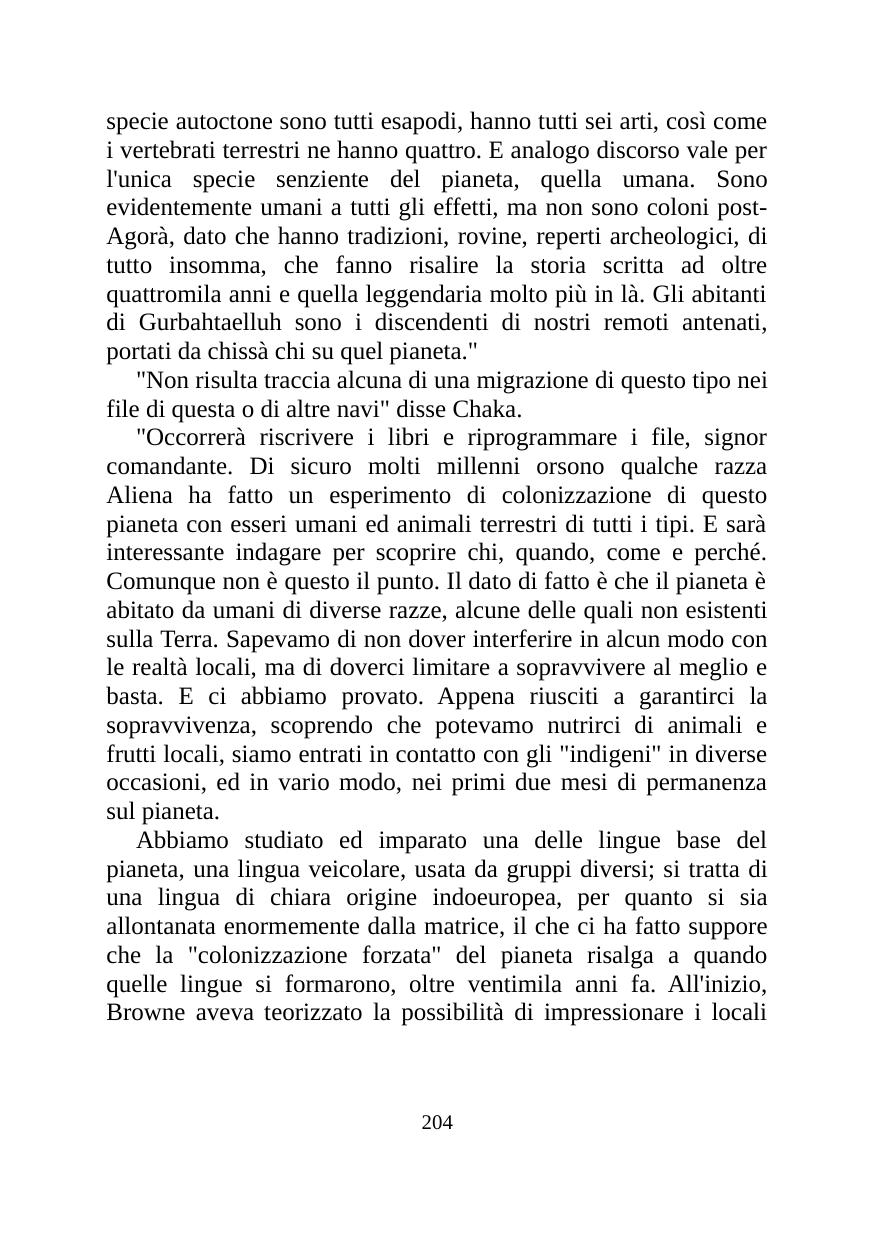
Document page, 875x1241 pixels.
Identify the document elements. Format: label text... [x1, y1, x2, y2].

text specie autoctone sono tutti esapodi, hanno tutti sei arti, così come i vertebrati terrestri ne hanno quattro. E analogo discorso vale per l'unica specie senziente del pianeta, quella umana. Sono evidentemente umani a tutti gli effetti, ma non sono coloni post-Agorà, dato che hanno tradizioni, rovine, reperti archeologici, di tutto insomma, che fanno risalire la storia scritta ad oltre quattromila anni e quella leggendaria molto più in là. Gli abitanti di Gurbahtaelluh sono i discendenti di nostri remoti antenati, portati da chissà chi su quel pianeta." [106, 106, 768, 365]
text Abbiamo studiato ed imparato una delle lingue base del pianeta, una lingua veicolare, usata da gruppi diversi; si tratta di una lingua di chiara origine indoeuropea, per quanto si sia allontanata enormemente dalla matrice, il che ci ha fatto suppore che la "colonizzazione forzata" del pianeta risalga a quando quelle lingue si formarono, oltre ventimila anni fa. All'inizio, Browne aveva teorizzato la possibilità di impressionare i locali [106, 825, 768, 1026]
text "Occorrerà riscrivere i libri e riprogrammare i file, signor comandante. Di sicuro molti millenni orsono qualche razza Aliena ha fatto un esperimento di colonizzazione di questo pianeta con esseri umani ed animali terrestri di tutti i tipi. E sarà interessante indagare per scoprire chi, quando, come e perché. Comunque non è questo il punto. Il dato di fatto è che il pianeta è abitato da umani di diverse razze, alcune delle quali non esistenti sulla Terra. Sapevamo di non dover interferire in alcun modo con le realtà locali, ma di doverci limitare a sopravvivere al meglio e basta. E ci abbiamo provato. Appena riusciti a garantirci la sopravvivenza, scoprendo che potevamo nutrirci di animali e frutti locali, siamo entrati in contatto con gli "indigeni" in diverse occasioni, ed in vario modo, nei primi due mesi di permanenza sul pianeta. [106, 422, 768, 825]
text "Non risulta traccia alcuna di una migrazione di questo tipo nei file di questa o di altre navi" disse Chaka. [106, 365, 768, 422]
